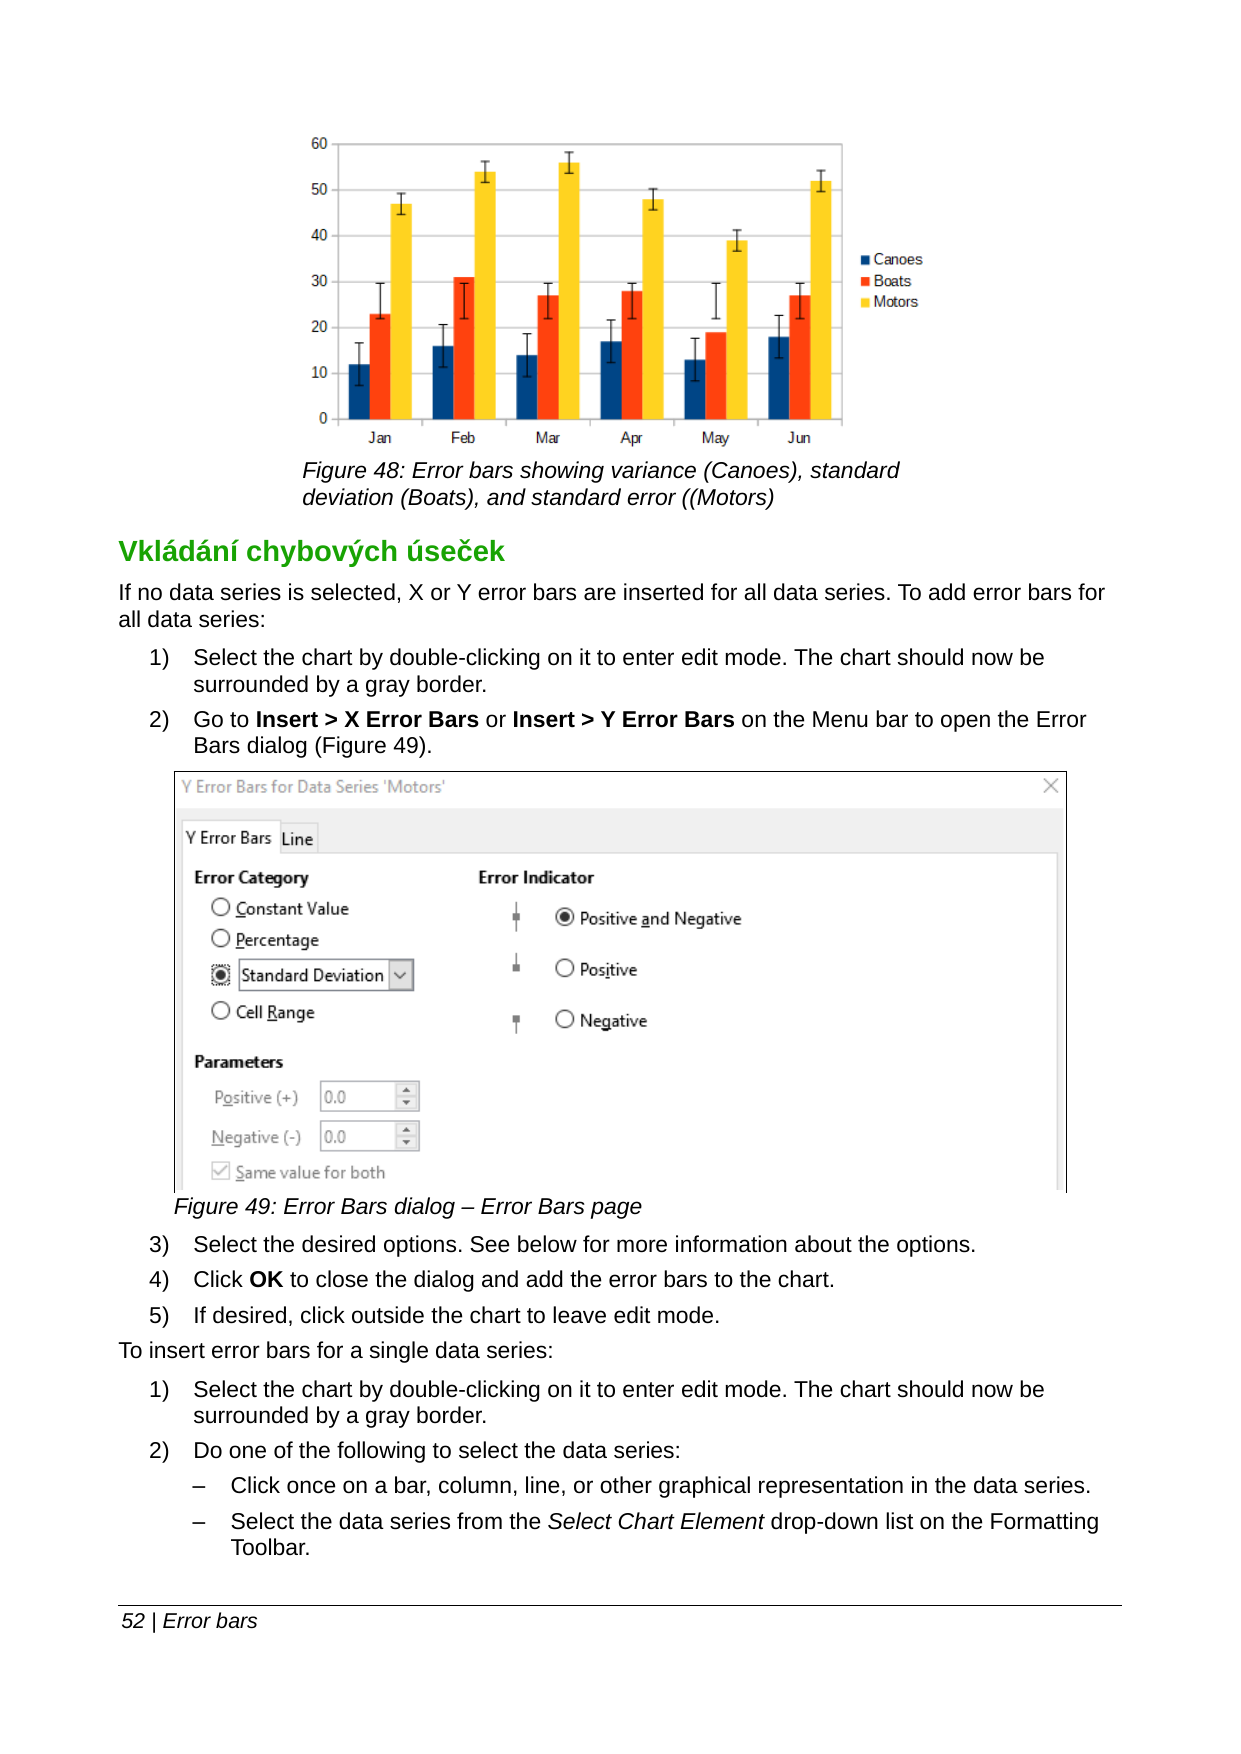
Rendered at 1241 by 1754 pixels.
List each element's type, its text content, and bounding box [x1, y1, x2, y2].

list Select the desired options. See below for more information about the options. [169, 1231, 1122, 1257]
list Click once on a bar, column, line, or other graphical representation in the data series. [192, 1472, 1122, 1499]
list Go to Insert > X Error Bars or Insert > Y Error Bars on the Menu bar to open the Error Bars dialog (Figure 49). [169, 706, 1122, 759]
picture [176, 773, 1064, 1190]
text Figure 48: Error bars showing variance (Canoes), standard deviation (Boats), and standard error ((Motors) [302, 458, 938, 510]
list If no data series is selected, X or Y error bars are inserted for all data series. To add error bars for all data series: [118, 579, 1122, 632]
list Click OK to close the dialog and add the error bars to the chart. [169, 1266, 1122, 1293]
list Select the chart by double-clicking on it to enter edit mode. The chart should now be surrounded by a gray border. [169, 644, 1122, 697]
list Select the chart by double-clicking on it to enter edit mode. The chart should now be surrounded by a gray border. [169, 1376, 1122, 1428]
list Select the data series from the Select Chart Element drop-down list on the Formatting Toolbar. [192, 1508, 1122, 1560]
list Do one of the following to select the data series: [169, 1437, 1122, 1463]
subtitle Vkládání chybových úseček [118, 534, 1122, 567]
text Figure 49: Error Bars dialog – Error Bars page [173, 1190, 1067, 1219]
text To insert error bars for a single data series: [118, 1337, 1122, 1363]
list If desired, click outside the chart to leave edit mode. [169, 1302, 1122, 1328]
picture [302, 118, 939, 458]
